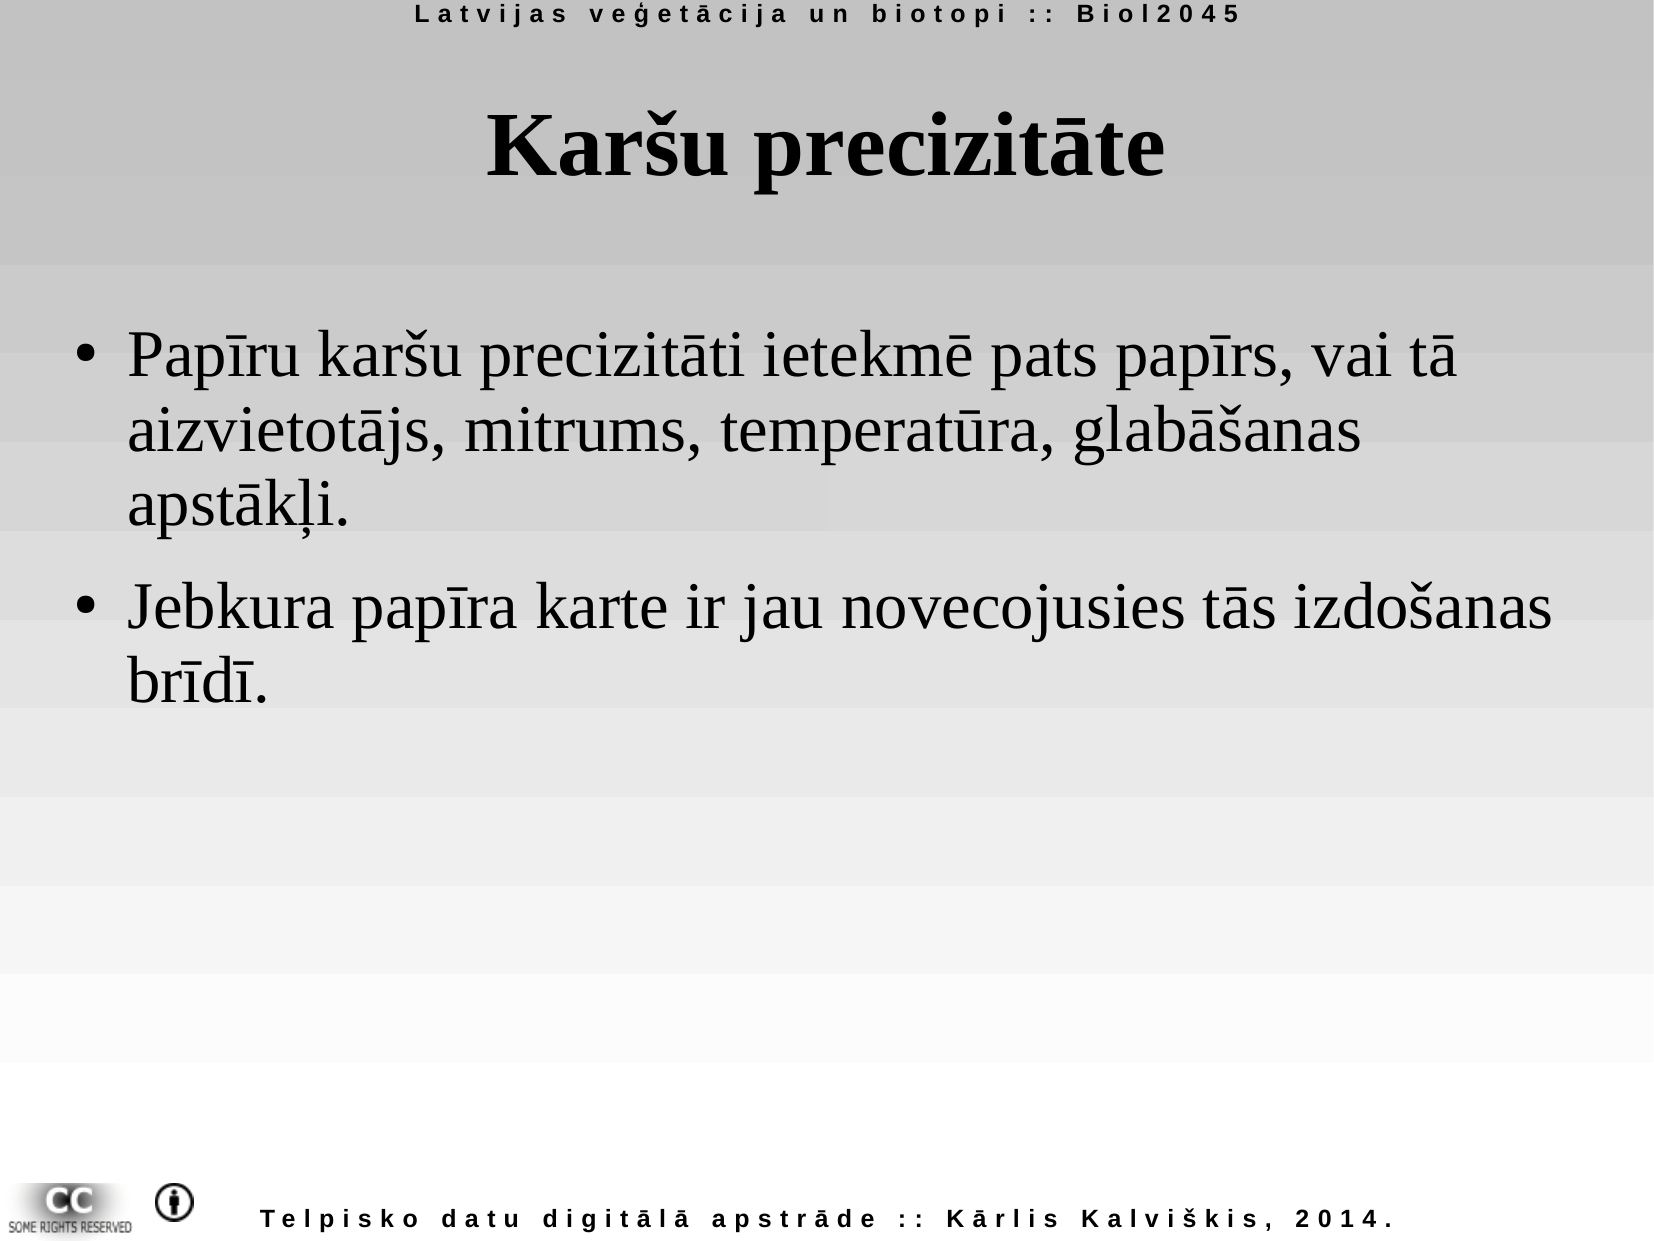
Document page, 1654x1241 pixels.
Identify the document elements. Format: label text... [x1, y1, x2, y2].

picture [0, 287, 1654, 1241]
title Karšu precizitāte [0, 1, 1654, 287]
list Papīru karšu precizitāti ietekmē pats papīrs, vai tā aizvietotājs, mitrums, temperatūra, glabāšanas apstākļi. Jebkura papīra karte ir jau novecojusies tās izdošanas brīdī. [56, 317, 1600, 1175]
